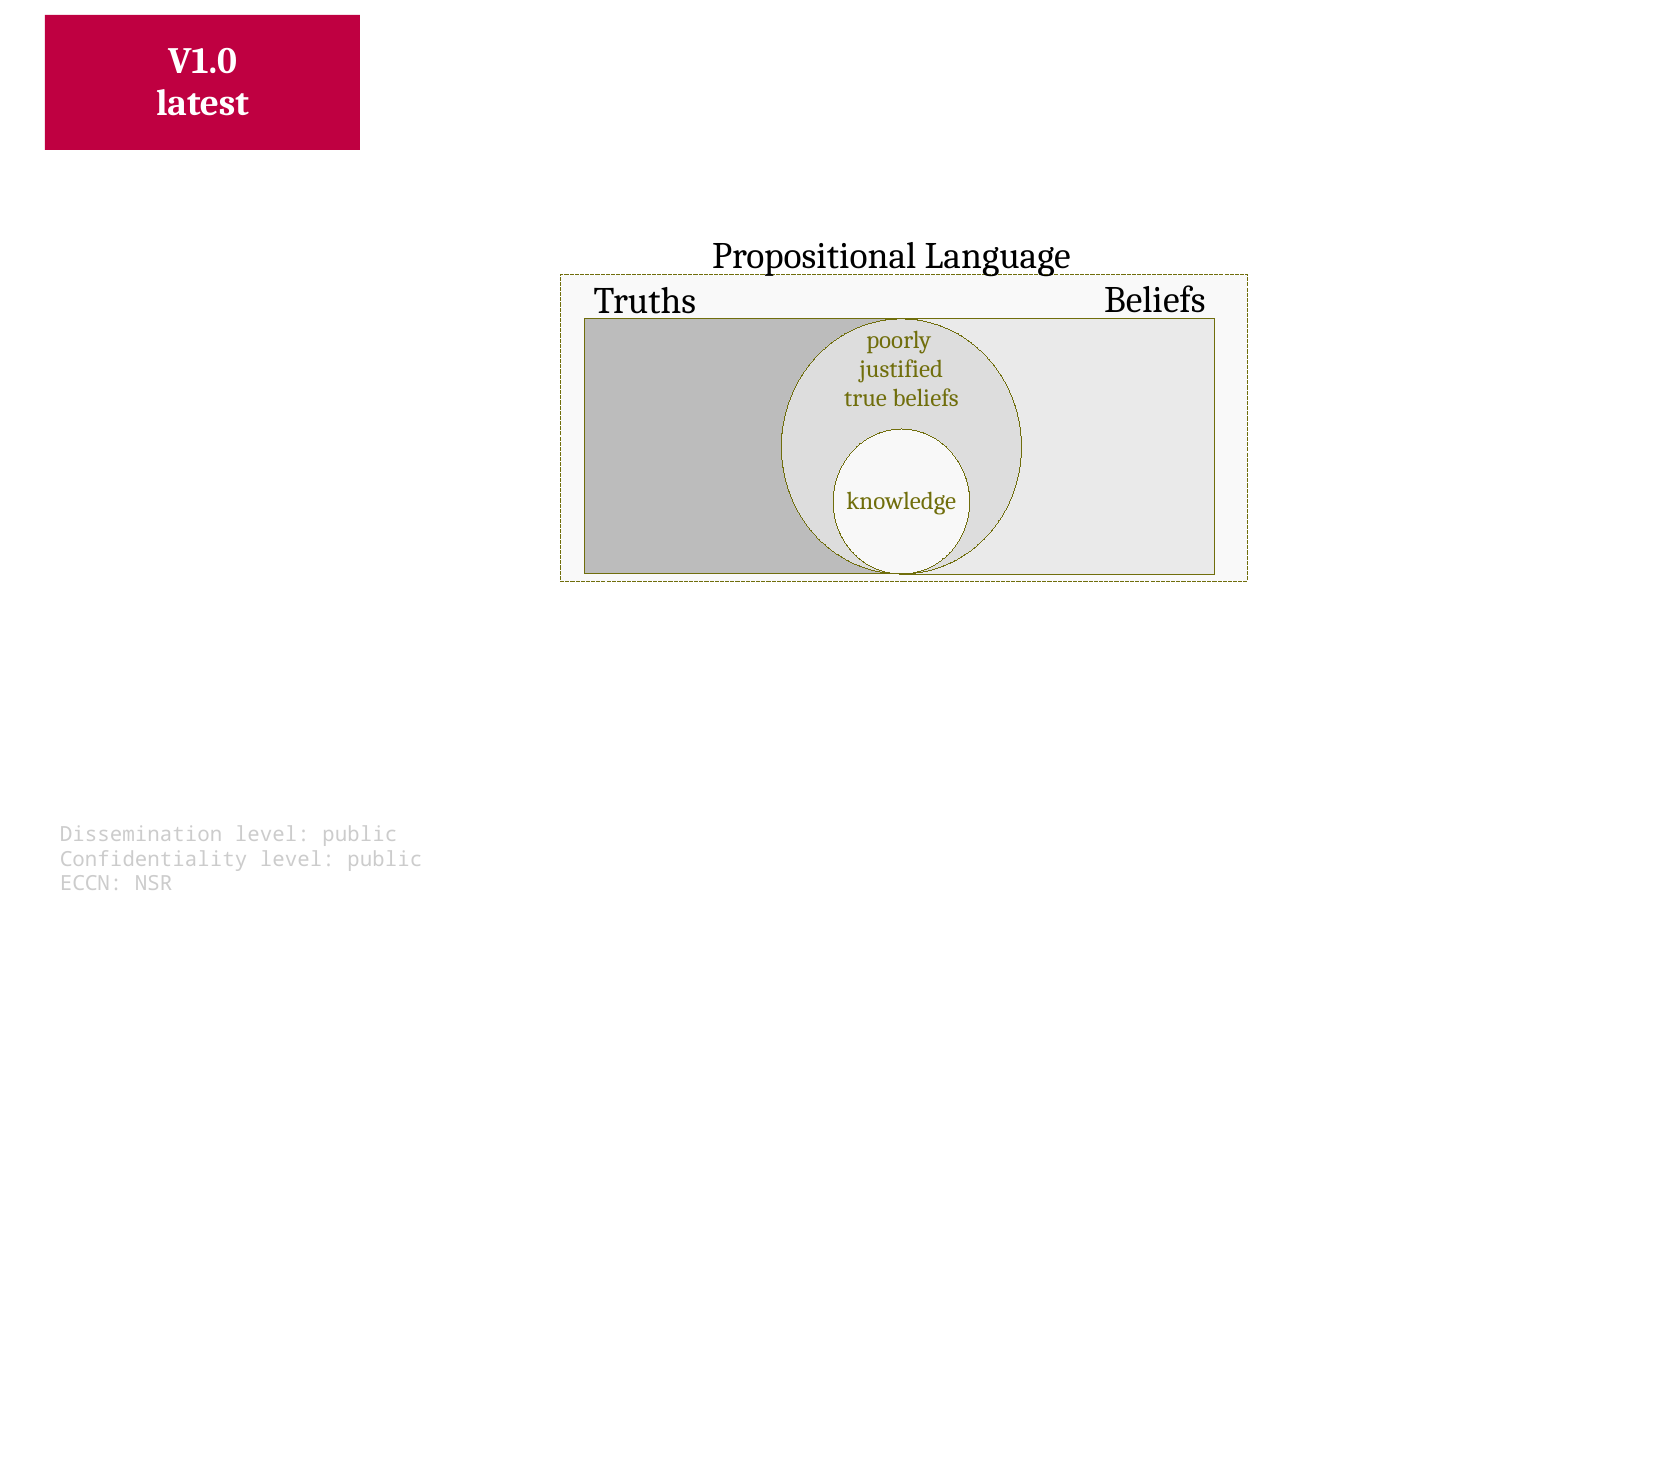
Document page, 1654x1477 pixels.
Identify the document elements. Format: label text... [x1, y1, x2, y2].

text_box Truths [570, 272, 721, 332]
text_box Dissemination level: public Confidentiality level: public ECCN: NSR [44, 815, 917, 903]
text_box poorly justified true beliefs [826, 318, 977, 422]
text_box [560, 274, 1248, 582]
text_box Propositional Language [697, 227, 1110, 288]
text_box knowledge [833, 428, 970, 574]
text_box V1.0 latest [44, 14, 360, 150]
text_box Beliefs [1080, 271, 1231, 330]
